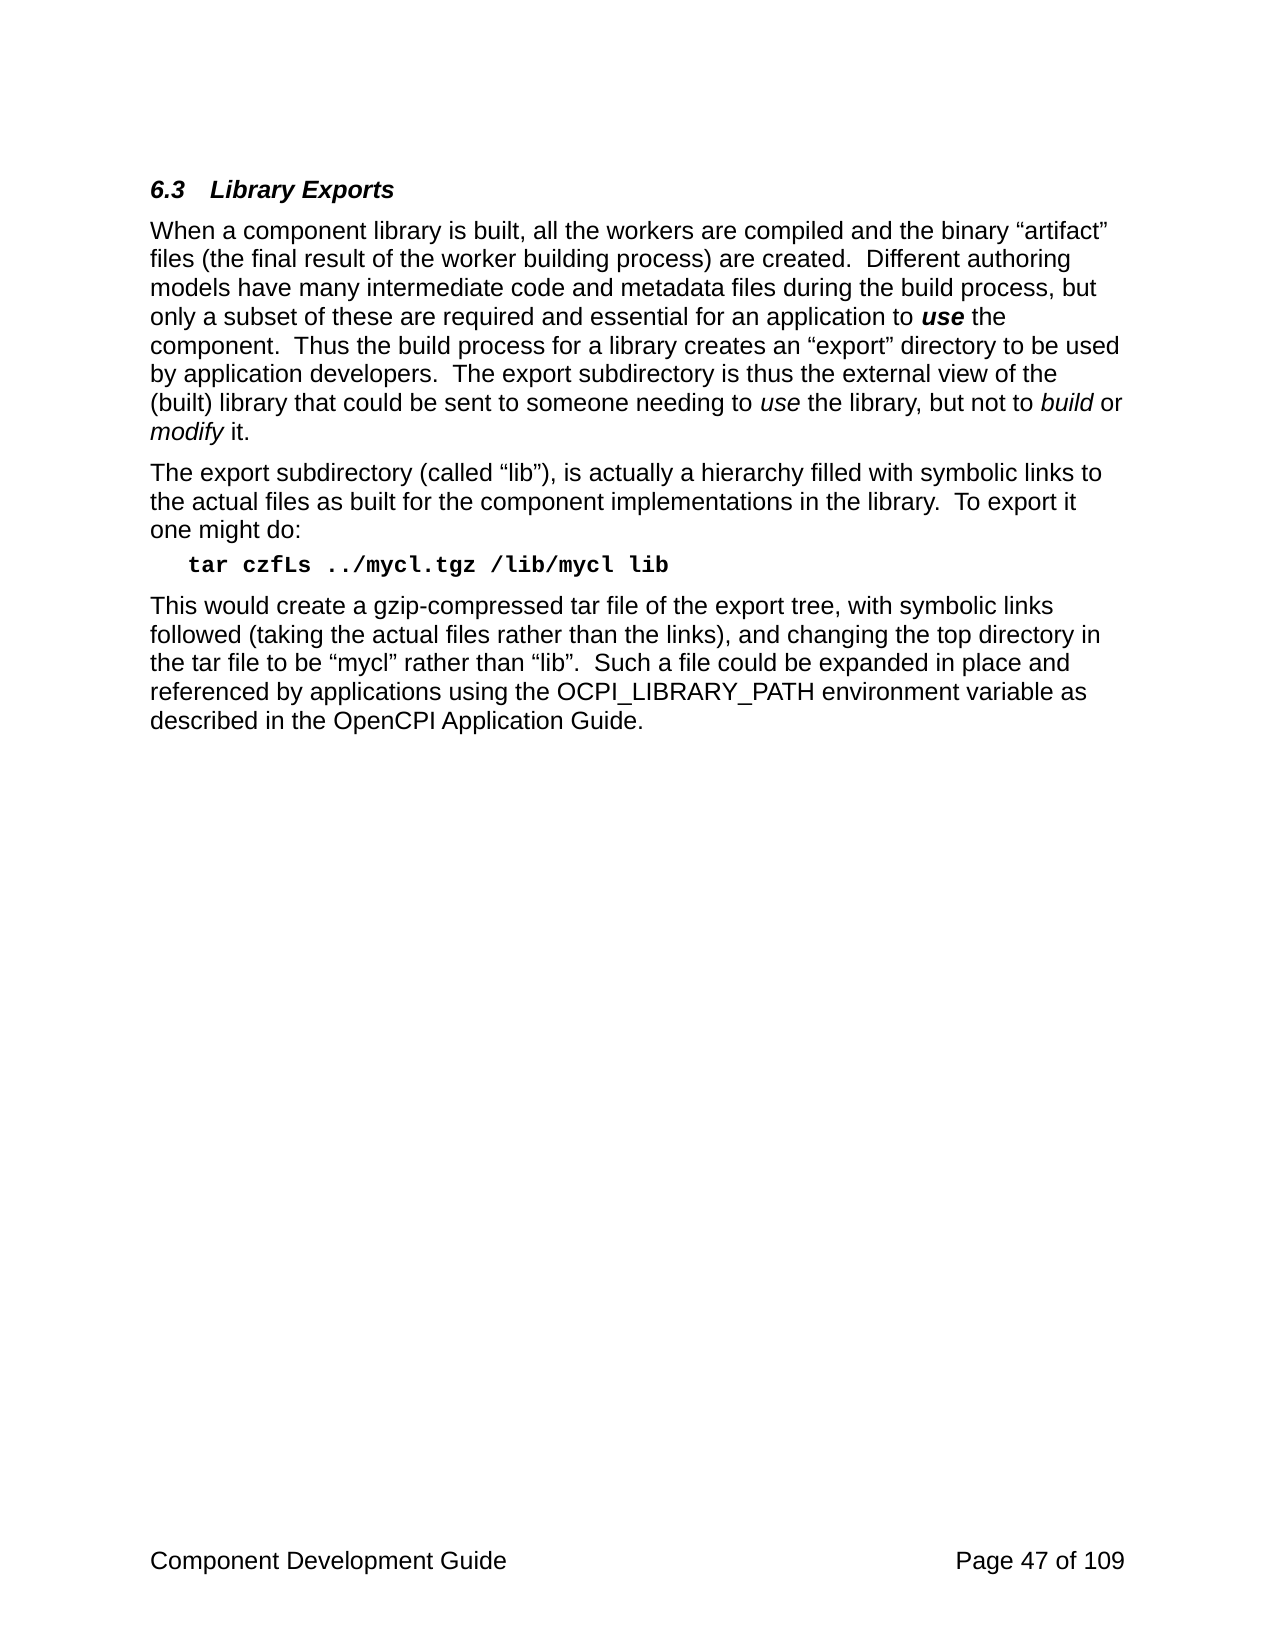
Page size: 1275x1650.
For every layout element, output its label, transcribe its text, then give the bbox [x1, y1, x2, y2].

text When a component library is built, all the workers are compiled and the binary “artifact” files (the final result of the worker building process) are created. Different authoring models have many intermediate code and metadata files during the build process, but only a subset of these are required and essential for an application to use the component. Thus the build process for a library creates an “export” directory to be used by application developers. The export subdirectory is thus the external view of the (built) library that could be sent to someone needing to use the library, but not to build or modify it. [150, 216, 1125, 446]
text This would create a gzip-compressed tar file of the export tree, with symbolic links followed (taking the actual files rather than the links), and changing the top directory in the tar file to be “mycl” rather than “lib”. Such a file could be expanded in place and referenced by applications using the OCPI_LIBRARY_PATH environment variable as described in the OpenCPI Application Guide. [150, 591, 1125, 734]
text tar czfLs ../mycl.tgz /lib/mycl lib [187, 553, 1125, 579]
text The export subdirectory (called “lib”), is actually a hierarchy filled with symbolic links to the actual files as built for the component implementations in the library. To export it one might do: [150, 458, 1125, 544]
subtitle Library Exports [150, 175, 1125, 204]
